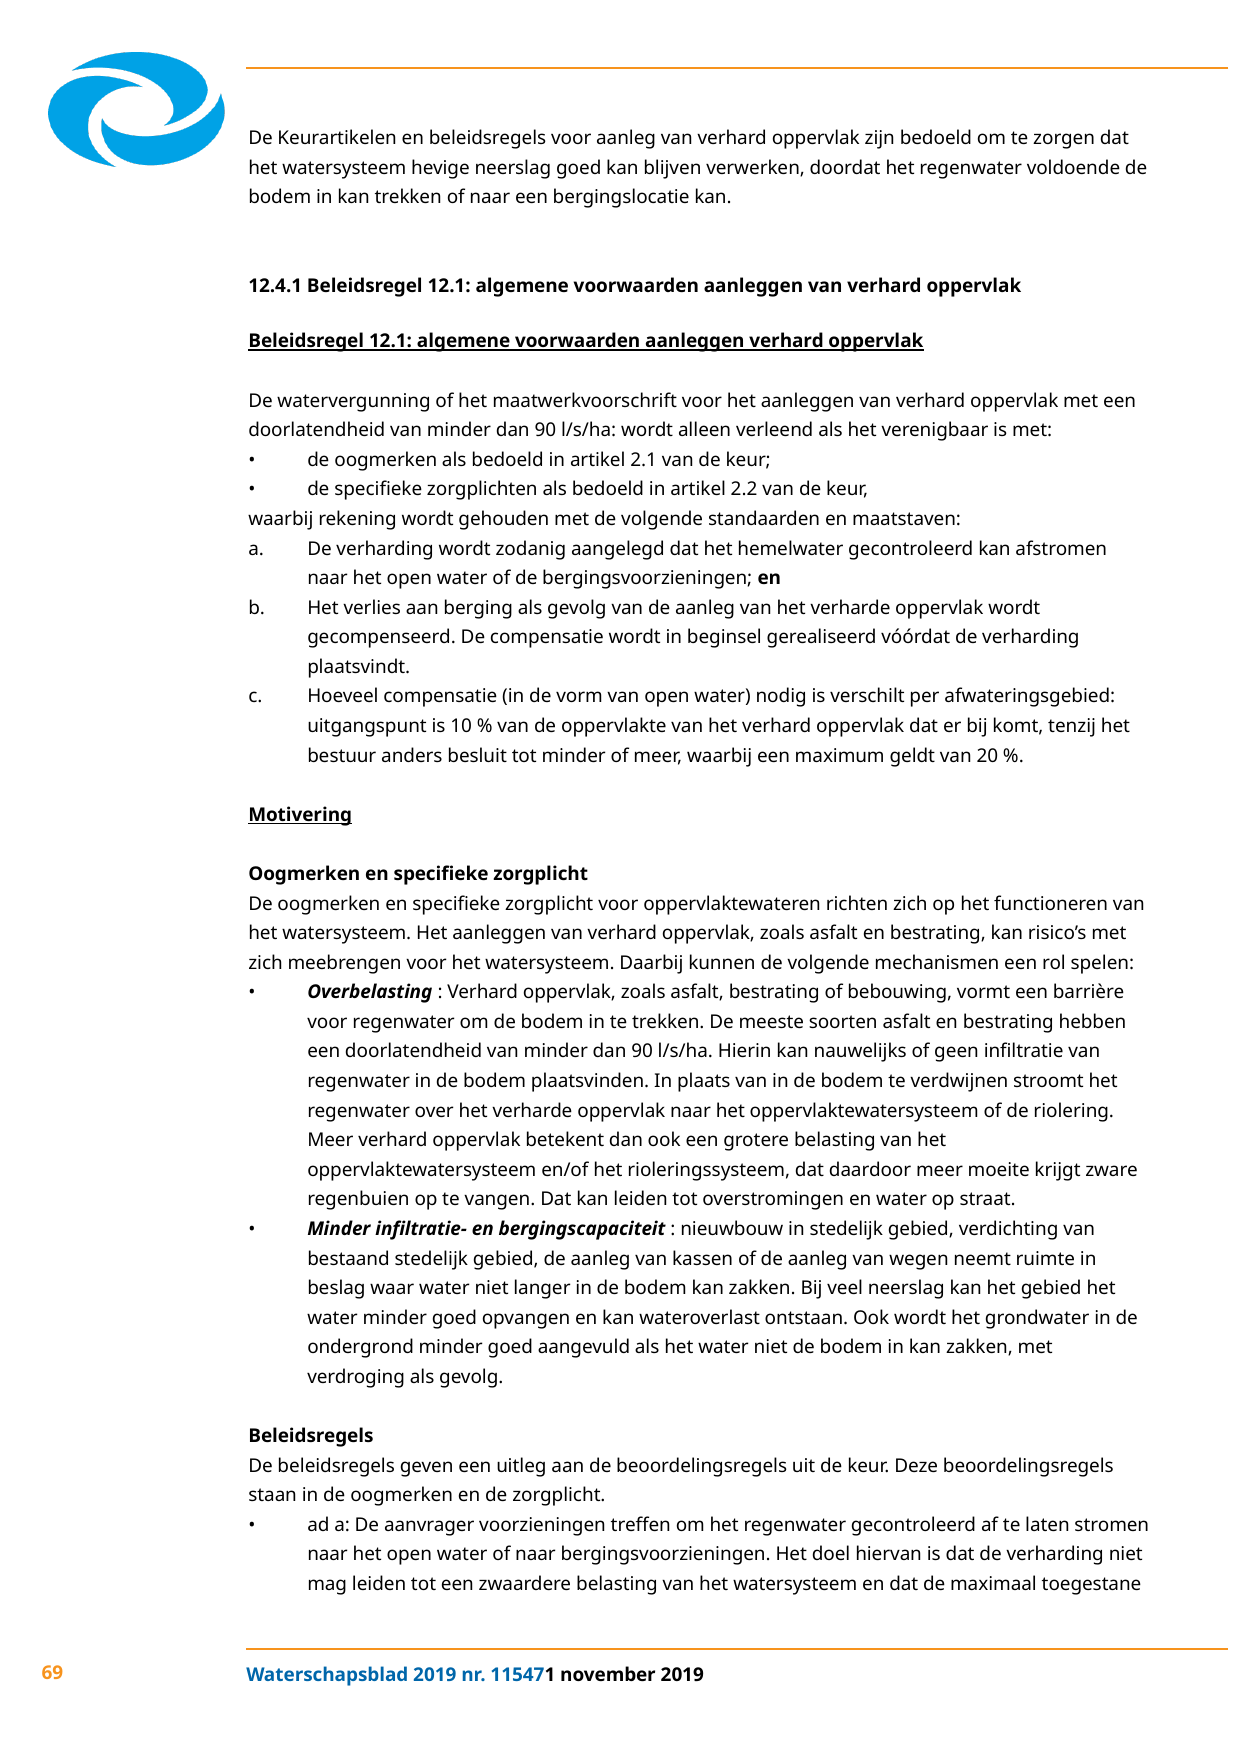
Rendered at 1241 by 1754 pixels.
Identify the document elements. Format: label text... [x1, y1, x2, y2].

list de oogmerken als bedoeld in artikel 2.1 van de keur; [248, 446, 1152, 472]
text Oogmerken en specifieke zorgplicht [248, 860, 1152, 886]
list de specifieke zorgplichten als bedoeld in artikel 2.2 van de keur, [248, 476, 1152, 501]
text 12.4.1 Beleidsregel 12.1: algemene voorwaarden aanleggen van verhard oppervlak [248, 272, 1152, 298]
text De oogmerken en specifieke zorgplicht voor oppervlaktewateren richten zich op het functioneren van het watersysteem. Het aanleggen van verhard oppervlak, zoals asfalt en bestrating, kan risico’s met zich meebrengen voor het watersysteem. Daarbij kunnen de volgende mechanismen een rol spelen: [248, 890, 1152, 974]
list Overbelasting : Verhard oppervlak, zoals asfalt, bestrating of bebouwing, vormt een barrière voor regenwater om de bodem in te trekken. De meeste soorten asfalt en bestrating hebben een doorlatendheid van minder dan 90 l/s/ha. Hierin kan nauwelijks of geen infiltratie van regenwater in de bodem plaatsvinden. In plaats van in de bodem te verdwijnen stroomt het regenwater over het verharde oppervlak naar het oppervlaktewatersysteem of de riolering. Meer verhard oppervlak betekent dan ook een grotere belasting van het oppervlaktewatersysteem en/of het rioleringssysteem, dat daardoor meer moeite krijgt zware regenbuien op te vangen. Dat kan leiden tot overstromingen en water op straat. [248, 978, 1152, 1211]
picture [41, 47, 231, 172]
text waarbij rekening wordt gehouden met de volgende standaarden en maatstaven: [248, 505, 1152, 531]
text De Keurartikelen en beleidsregels voor aanleg van verhard oppervlak zijn bedoeld om te zorgen dat het watersysteem hevige neerslag goed kan blijven verwerken, doordat het regenwater voldoende de bodem in kan trekken of naar een bergingslocatie kan. [248, 124, 1152, 209]
list De verharding wordt zodanig aangelegd dat het hemelwater gecontroleerd kan afstromen naar het open water of de bergingsvoorzieningen; en [248, 535, 1152, 590]
text De watervergunning of het maatwerkvoorschrift voor het aanleggen van verhard oppervlak met een doorlatendheid van minder dan 90 l/s/ha: wordt alleen verleend als het verenigbaar is met: [248, 387, 1152, 442]
list ad a: De aanvrager voorzieningen treffen om het regenwater gecontroleerd af te laten stromen naar het open water of naar bergingsvoorzieningen. Het doel hiervan is dat de verharding niet mag leiden tot een zwaardere belasting van het watersysteem en dat de maximaal toegestane [248, 1511, 1152, 1596]
text De beleidsregels geven een uitleg aan de beoordelingsregels uit de keur. Deze beoordelingsregels staan in de oogmerken en de zorgplicht. [248, 1452, 1152, 1507]
text Motivering [248, 801, 1152, 827]
text Beleidsregels [248, 1422, 1152, 1448]
list Het verlies aan berging als gevolg van de aanleg van het verharde oppervlak wordt gecompenseerd. De compensatie wordt in beginsel gerealiseerd vóórdat de verharding plaatsvindt. [248, 594, 1152, 679]
list Minder infiltratie- en bergingscapaciteit : nieuwbouw in stedelijk gebied, verdichting van bestaand stedelijk gebied, de aanleg van kassen of de aanleg van wegen neemt ruimte in beslag waar water niet langer in de bodem kan zakken. Bij veel neerslag kan het gebied het water minder goed opvangen en kan wateroverlast ontstaan. Ook wordt het grondwater in de ondergrond minder goed aangevuld als het water niet de bodem in kan zakken, met verdroging als gevolg. [248, 1215, 1152, 1389]
list Hoeveel compensatie (in de vorm van open water) nodig is verschilt per afwateringsgebied: uitgangspunt is 10 % van de oppervlakte van het verhard oppervlak dat er bij komt, tenzij het bestuur anders besluit tot minder of meer, waarbij een maximum geldt van 20 %. [248, 683, 1152, 767]
text Beleidsregel 12.1: algemene voorwaarden aanleggen verhard oppervlak [248, 328, 1152, 353]
